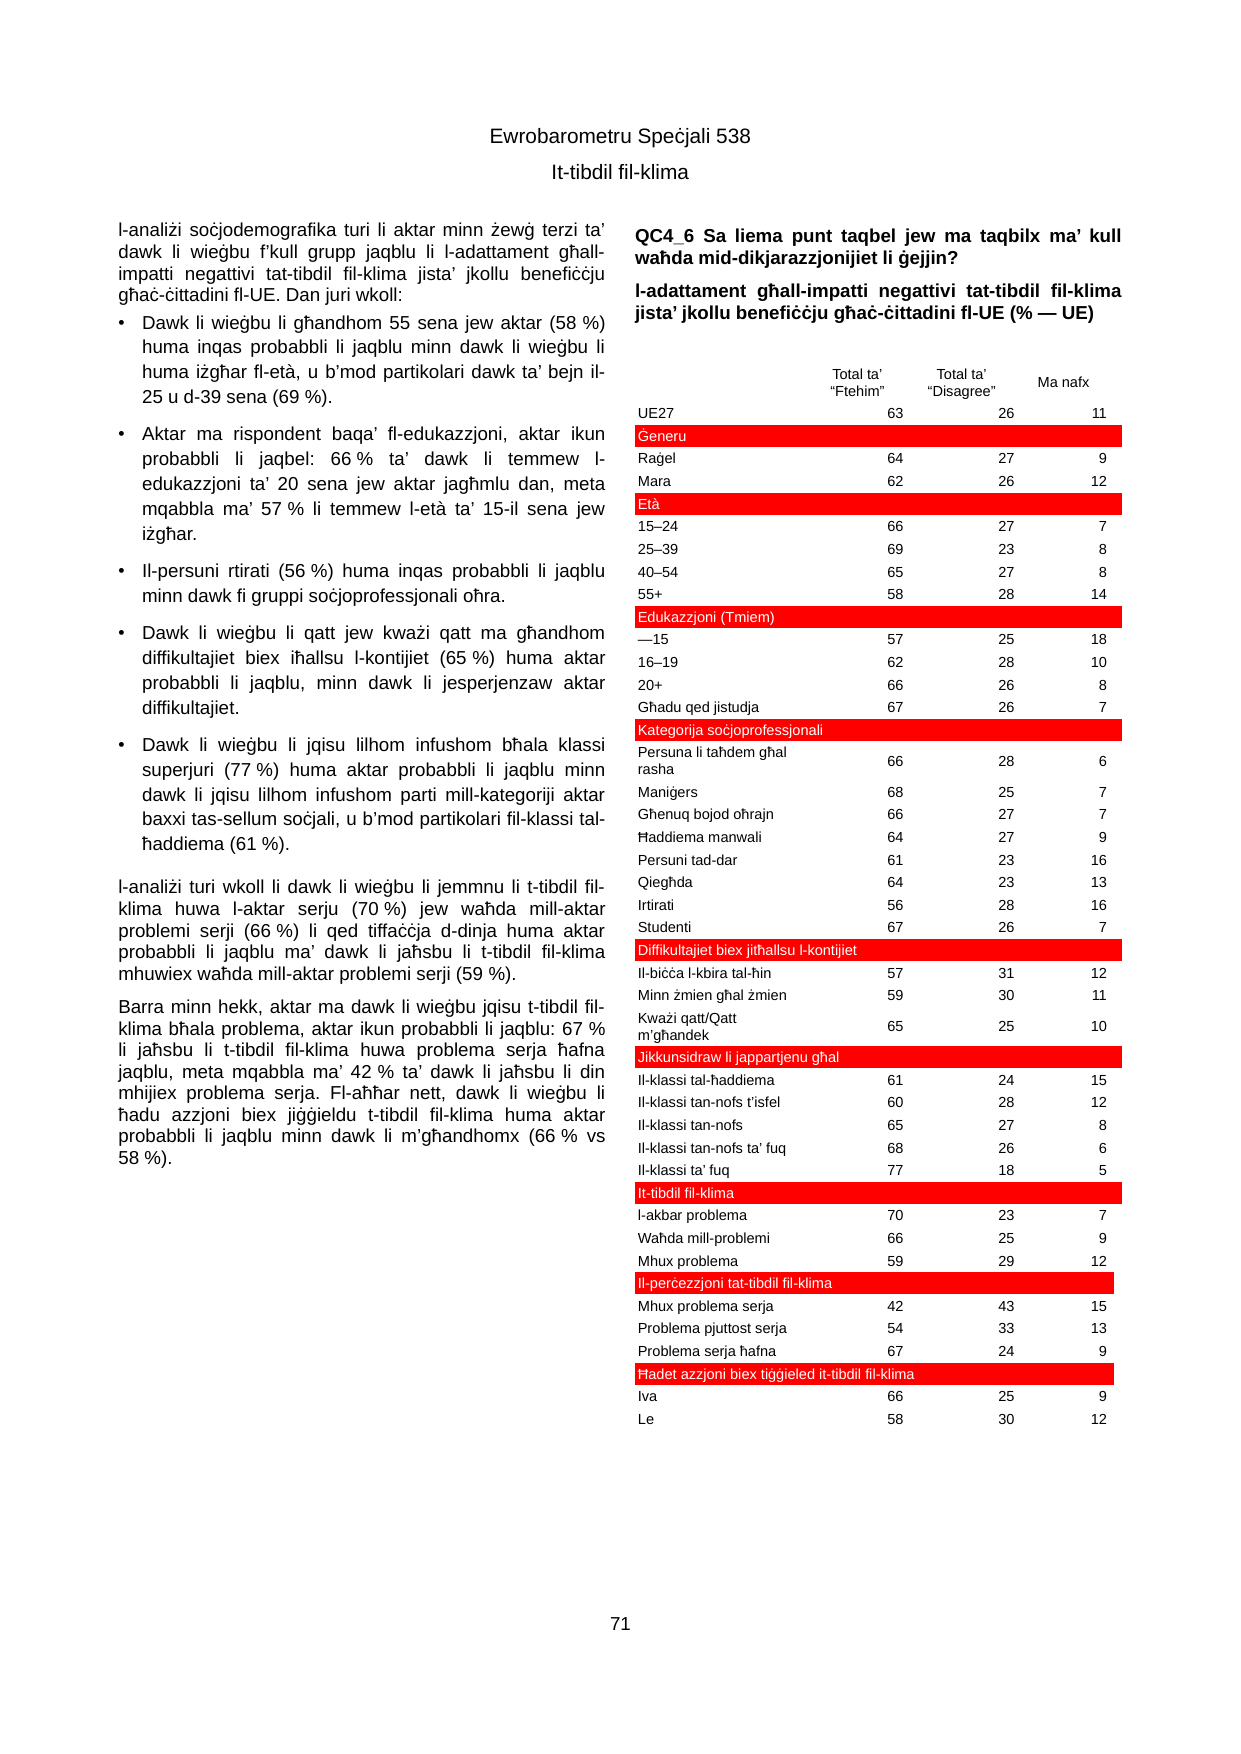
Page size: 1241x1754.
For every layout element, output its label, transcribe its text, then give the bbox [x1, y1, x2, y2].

table_cell [1110, 696, 1122, 718]
table_cell 66 [808, 673, 906, 696]
table_cell [1110, 583, 1122, 606]
table_cell 6 [1017, 1136, 1109, 1159]
table_header [635, 363, 808, 402]
table_cell 40–54 [635, 560, 808, 583]
table_cell 7 [1017, 916, 1109, 939]
table_cell 43 [906, 1295, 1017, 1317]
table_cell 27 [906, 447, 1017, 470]
table_cell 65 [808, 560, 906, 583]
table_cell 15–24 [635, 515, 808, 538]
table_cell 68 [808, 781, 906, 803]
table_cell 67 [808, 916, 906, 939]
list Dawk li wieġbu li għandhom 55 sena jew aktar (58 %) huma inqas probabbli li jaqblu minn dawk li wieġbu li huma iżgħar fl-età, u b’mod partikolari dawk ta’ bejn il-25 u d-39 sena (69 %). [118, 311, 605, 407]
table_cell [1110, 515, 1122, 538]
table_cell Kważi qatt/Qatt m’għandek [635, 1007, 808, 1046]
table_cell 23 [906, 1204, 1017, 1227]
table_cell Diffikultajiet biex jitħallsu l-kontijiet [635, 939, 1122, 961]
list Dawk li wieġbu li qatt jew kważi qatt ma għandhom diffikultajiet biex iħallsu l-kontijiet (65 %) huma aktar probabbli li jaqblu, minn dawk li jesperjenzaw aktar diffikultajiet. [118, 622, 605, 718]
table_cell 13 [1017, 871, 1109, 893]
table_cell 77 [808, 1159, 906, 1182]
table_cell 62 [808, 470, 906, 492]
table_cell Għenuq bojod oħrajn [635, 803, 808, 826]
table_cell 23 [906, 848, 1017, 871]
table_cell [1114, 1272, 1122, 1294]
table_cell 7 [1017, 515, 1109, 538]
table_cell 66 [808, 1385, 906, 1408]
table_cell 25 [906, 1227, 1017, 1249]
table_cell Ġeneru [635, 425, 1122, 447]
table_cell 27 [906, 515, 1017, 538]
table_cell 8 [1017, 673, 1109, 696]
table_cell Persuni tad-dar [635, 848, 808, 871]
table_cell [1110, 961, 1122, 984]
table_cell 15 [1017, 1295, 1109, 1317]
table_cell 16 [1017, 848, 1109, 871]
table_cell 27 [906, 1114, 1017, 1136]
table_cell [1110, 848, 1122, 871]
table_cell 9 [1017, 1227, 1109, 1249]
table_cell [1110, 1007, 1122, 1046]
table_cell 11 [1017, 402, 1109, 425]
table_cell 12 [1017, 1249, 1109, 1272]
table_cell 25 [906, 1007, 1017, 1046]
table_cell [1110, 651, 1122, 673]
table_cell 25 [906, 781, 1017, 803]
table_cell 69 [808, 538, 906, 560]
table_cell 30 [906, 984, 1017, 1007]
table_cell 12 [1017, 961, 1109, 984]
table_cell [1110, 826, 1122, 848]
table_cell 62 [808, 651, 906, 673]
table_cell [1110, 1204, 1122, 1227]
table_cell [1110, 1249, 1122, 1272]
table_cell [1110, 1159, 1122, 1182]
table_cell —15 [635, 628, 808, 651]
table_cell Persuna li taħdem għal rasha [635, 741, 808, 781]
table_cell 54 [808, 1317, 906, 1340]
table_cell 60 [808, 1091, 906, 1114]
table_cell 26 [906, 696, 1017, 718]
table_cell 18 [1017, 628, 1109, 651]
table_cell 9 [1017, 826, 1109, 848]
table_cell Ħadet azzjoni biex tiġġieled it-tibdil fil-klima [635, 1363, 1114, 1385]
table_cell 18 [906, 1159, 1017, 1182]
table_cell [1110, 560, 1122, 583]
table_cell 26 [906, 1136, 1017, 1159]
table_cell Edukazzjoni (Tmiem) [635, 606, 1122, 628]
table_cell 12 [1017, 470, 1109, 492]
text l-adattament għall-impatti negattivi tat-tibdil fil-klima jista’ jkollu benefiċċju għaċ-ċittadini fl-UE (% — UE) [635, 280, 1122, 323]
table_cell 58 [808, 583, 906, 606]
table_cell Il-klassi ta’ fuq [635, 1159, 808, 1182]
table_cell 23 [906, 871, 1017, 893]
table_cell 25 [906, 1385, 1017, 1408]
table_cell Irtirati [635, 894, 808, 916]
table_cell Età [635, 493, 1122, 515]
table_cell [1110, 1114, 1122, 1136]
table_cell 7 [1017, 1204, 1109, 1227]
table_cell 61 [808, 1069, 906, 1091]
table_cell 8 [1017, 560, 1109, 583]
table_cell 58 [808, 1408, 906, 1430]
table_header Total ta’ “Disagree” [906, 363, 1017, 402]
table_cell [1110, 1227, 1122, 1249]
table_header [1110, 363, 1122, 402]
table_cell [1110, 871, 1122, 893]
table_cell Waħda mill-problemi [635, 1227, 808, 1249]
table_cell 70 [808, 1204, 906, 1227]
table_cell 66 [808, 803, 906, 826]
table_cell 25–39 [635, 538, 808, 560]
table_cell 26 [906, 673, 1017, 696]
table_cell [1110, 1295, 1122, 1317]
table_cell Għadu qed jistudja [635, 696, 808, 718]
table_cell [1110, 1408, 1122, 1430]
table_cell 8 [1017, 1114, 1109, 1136]
table_cell 26 [906, 402, 1017, 425]
table_cell 28 [906, 741, 1017, 781]
table_cell [1110, 803, 1122, 826]
table_cell 6 [1017, 741, 1109, 781]
list Aktar ma rispondent baqa’ fl-edukazzjoni, aktar ikun probabbli li jaqbel: 66 % ta’ dawk li temmew l-edukazzjoni ta’ 20 sena jew aktar jagħmlu dan, meta mqabbla ma’ 57 % li temmew l-età ta’ 15-il sena jew iżgħar. [118, 423, 605, 544]
table_cell 5 [1017, 1159, 1109, 1182]
table_cell [1110, 894, 1122, 916]
table_cell 42 [808, 1295, 906, 1317]
table_cell 59 [808, 1249, 906, 1272]
table_cell Raġel [635, 447, 808, 470]
list Il-persuni rtirati (56 %) huma inqas probabbli li jaqblu minn dawk fi gruppi soċjoprofessjonali oħra. [118, 560, 605, 606]
table_cell Il-klassi tan-nofs [635, 1114, 808, 1136]
table_cell 64 [808, 447, 906, 470]
table_cell 9 [1017, 1385, 1109, 1408]
table_cell Il-biċċa l-kbira tal-ħin [635, 961, 808, 984]
table_cell 28 [906, 651, 1017, 673]
table_cell [1110, 538, 1122, 560]
table_cell Il-klassi tal-ħaddiema [635, 1069, 808, 1091]
text l-analiżi turi wkoll li dawk li wieġbu li jemmnu li t-tibdil fil-klima huwa l-aktar serju (70 %) jew waħda mill-aktar problemi serji (66 %) li qed tiffaċċja d-dinja huma aktar probabbli li jaqblu ma’ dawk li jaħsbu li t-tibdil fil-klima mhuwiex waħda mill-aktar problemi serji (59 %). [118, 876, 605, 984]
table_cell 16 [1017, 894, 1109, 916]
table_cell 12 [1017, 1408, 1109, 1430]
table_cell 10 [1017, 1007, 1109, 1046]
list Dawk li wieġbu li jqisu lilhom infushom bħala klassi superjuri (77 %) huma aktar probabbli li jaqblu minn dawk li jqisu lilhom infushom parti mill-kategoriji aktar baxxi tas-sellum soċjali, u b’mod partikolari fil-klassi tal-ħaddiema (61 %). [118, 734, 605, 854]
table_cell 24 [906, 1069, 1017, 1091]
table_cell 31 [906, 961, 1017, 984]
table_cell 10 [1017, 651, 1109, 673]
table_cell [1110, 1091, 1122, 1114]
table_cell 63 [808, 402, 906, 425]
table_cell Mara [635, 470, 808, 492]
table_cell 9 [1017, 447, 1109, 470]
table_cell [1110, 673, 1122, 696]
table_cell 7 [1017, 696, 1109, 718]
table_cell 68 [808, 1136, 906, 1159]
table_header Ma nafx [1017, 363, 1109, 402]
table_cell 23 [906, 538, 1017, 560]
table_cell 67 [808, 1340, 906, 1362]
table_cell 28 [906, 894, 1017, 916]
table_cell 25 [906, 628, 1017, 651]
table_cell Il-klassi tan-nofs t’isfel [635, 1091, 808, 1114]
table_cell 12 [1017, 1091, 1109, 1114]
table_cell 65 [808, 1114, 906, 1136]
table_cell 7 [1017, 781, 1109, 803]
table_cell 57 [808, 961, 906, 984]
table_cell 66 [808, 515, 906, 538]
table_cell 27 [906, 826, 1017, 848]
table_cell 15 [1017, 1069, 1109, 1091]
table_cell 56 [808, 894, 906, 916]
table_cell Mhux problema [635, 1249, 808, 1272]
table_cell [1110, 984, 1122, 1007]
table_cell Qiegħda [635, 871, 808, 893]
table_cell Problema serja ħafna [635, 1340, 808, 1362]
table_cell 28 [906, 1091, 1017, 1114]
table_cell [1110, 916, 1122, 939]
table_cell [1110, 1317, 1122, 1340]
table_cell 66 [808, 1227, 906, 1249]
table_cell 30 [906, 1408, 1017, 1430]
table_cell [1110, 1385, 1122, 1408]
table_cell Kategorija soċjoprofessjonali [635, 719, 1122, 741]
table_cell 14 [1017, 583, 1109, 606]
table_cell 67 [808, 696, 906, 718]
table_cell 13 [1017, 1317, 1109, 1340]
table_cell 66 [808, 741, 906, 781]
text l-analiżi soċjodemografika turi li aktar minn żewġ terzi ta’ dawk li wieġbu f’kull grupp jaqblu li l-adattament għall-impatti negattivi tat-tibdil fil-klima jista’ jkollu benefiċċju għaċ-ċittadini fl-UE. Dan juri wkoll: [118, 219, 605, 306]
table_cell Studenti [635, 916, 808, 939]
table_cell 27 [906, 560, 1017, 583]
table_cell Maniġers [635, 781, 808, 803]
table_cell Jikkunsidraw li jappartjenu għal [635, 1046, 1122, 1068]
table_cell [1110, 781, 1122, 803]
table_cell It-tibdil fil-klima [635, 1182, 1122, 1204]
table_cell 26 [906, 916, 1017, 939]
table_cell [1114, 1363, 1122, 1385]
table_cell [1110, 1136, 1122, 1159]
table_cell 33 [906, 1317, 1017, 1340]
table_cell 7 [1017, 803, 1109, 826]
table_cell Problema pjuttost serja [635, 1317, 808, 1340]
table_cell 57 [808, 628, 906, 651]
table_cell 29 [906, 1249, 1017, 1272]
table_cell 8 [1017, 538, 1109, 560]
table_cell 64 [808, 871, 906, 893]
table_cell Le [635, 1408, 808, 1430]
table_cell l-akbar problema [635, 1204, 808, 1227]
table_cell 20+ [635, 673, 808, 696]
table_cell 9 [1017, 1340, 1109, 1362]
table_cell Iva [635, 1385, 808, 1408]
table_cell UE27 [635, 402, 808, 425]
table_cell Minn żmien għal żmien [635, 984, 808, 1007]
table_cell [1110, 741, 1122, 781]
table_cell 55+ [635, 583, 808, 606]
table_cell Il-perċezzjoni tat-tibdil fil-klima [635, 1272, 1114, 1294]
table_cell 65 [808, 1007, 906, 1046]
table_cell Il-klassi tan-nofs ta’ fuq [635, 1136, 808, 1159]
table_cell [1110, 402, 1122, 425]
table_cell 16–19 [635, 651, 808, 673]
text QC4_6 Sa liema punt taqbel jew ma taqbilx ma’ kull waħda mid-dikjarazzjonijiet li ġejjin? [635, 225, 1122, 268]
text Barra minn hekk, aktar ma dawk li wieġbu jqisu t-tibdil fil-klima bħala problema, aktar ikun probabbli li jaqblu: 67 % li jaħsbu li t-tibdil fil-klima huwa problema serja ħafna jaqblu, meta mqabbla ma’ 42 % ta’ dawk li jaħsbu li din mhijiex problema serja. Fl-aħħar nett, dawk li wieġbu li ħadu azzjoni biex jiġġieldu t-tibdil fil-klima huma aktar probabbli li jaqblu minn dawk li m’għandhomx (66 % vs 58 %). [118, 996, 605, 1168]
table_cell Ħaddiema manwali [635, 826, 808, 848]
table_cell Mhux problema serja [635, 1295, 808, 1317]
table_cell [1110, 628, 1122, 651]
table_cell 26 [906, 470, 1017, 492]
table_cell 27 [906, 803, 1017, 826]
table_cell 64 [808, 826, 906, 848]
table_cell [1110, 1069, 1122, 1091]
table_cell [1110, 447, 1122, 470]
table_cell 59 [808, 984, 906, 1007]
table_cell [1110, 1340, 1122, 1362]
table_cell 11 [1017, 984, 1109, 1007]
table_header Total ta’ “Ftehim” [808, 363, 906, 402]
table_cell 28 [906, 583, 1017, 606]
table_cell [1110, 470, 1122, 492]
table_cell 24 [906, 1340, 1017, 1362]
table_cell 61 [808, 848, 906, 871]
